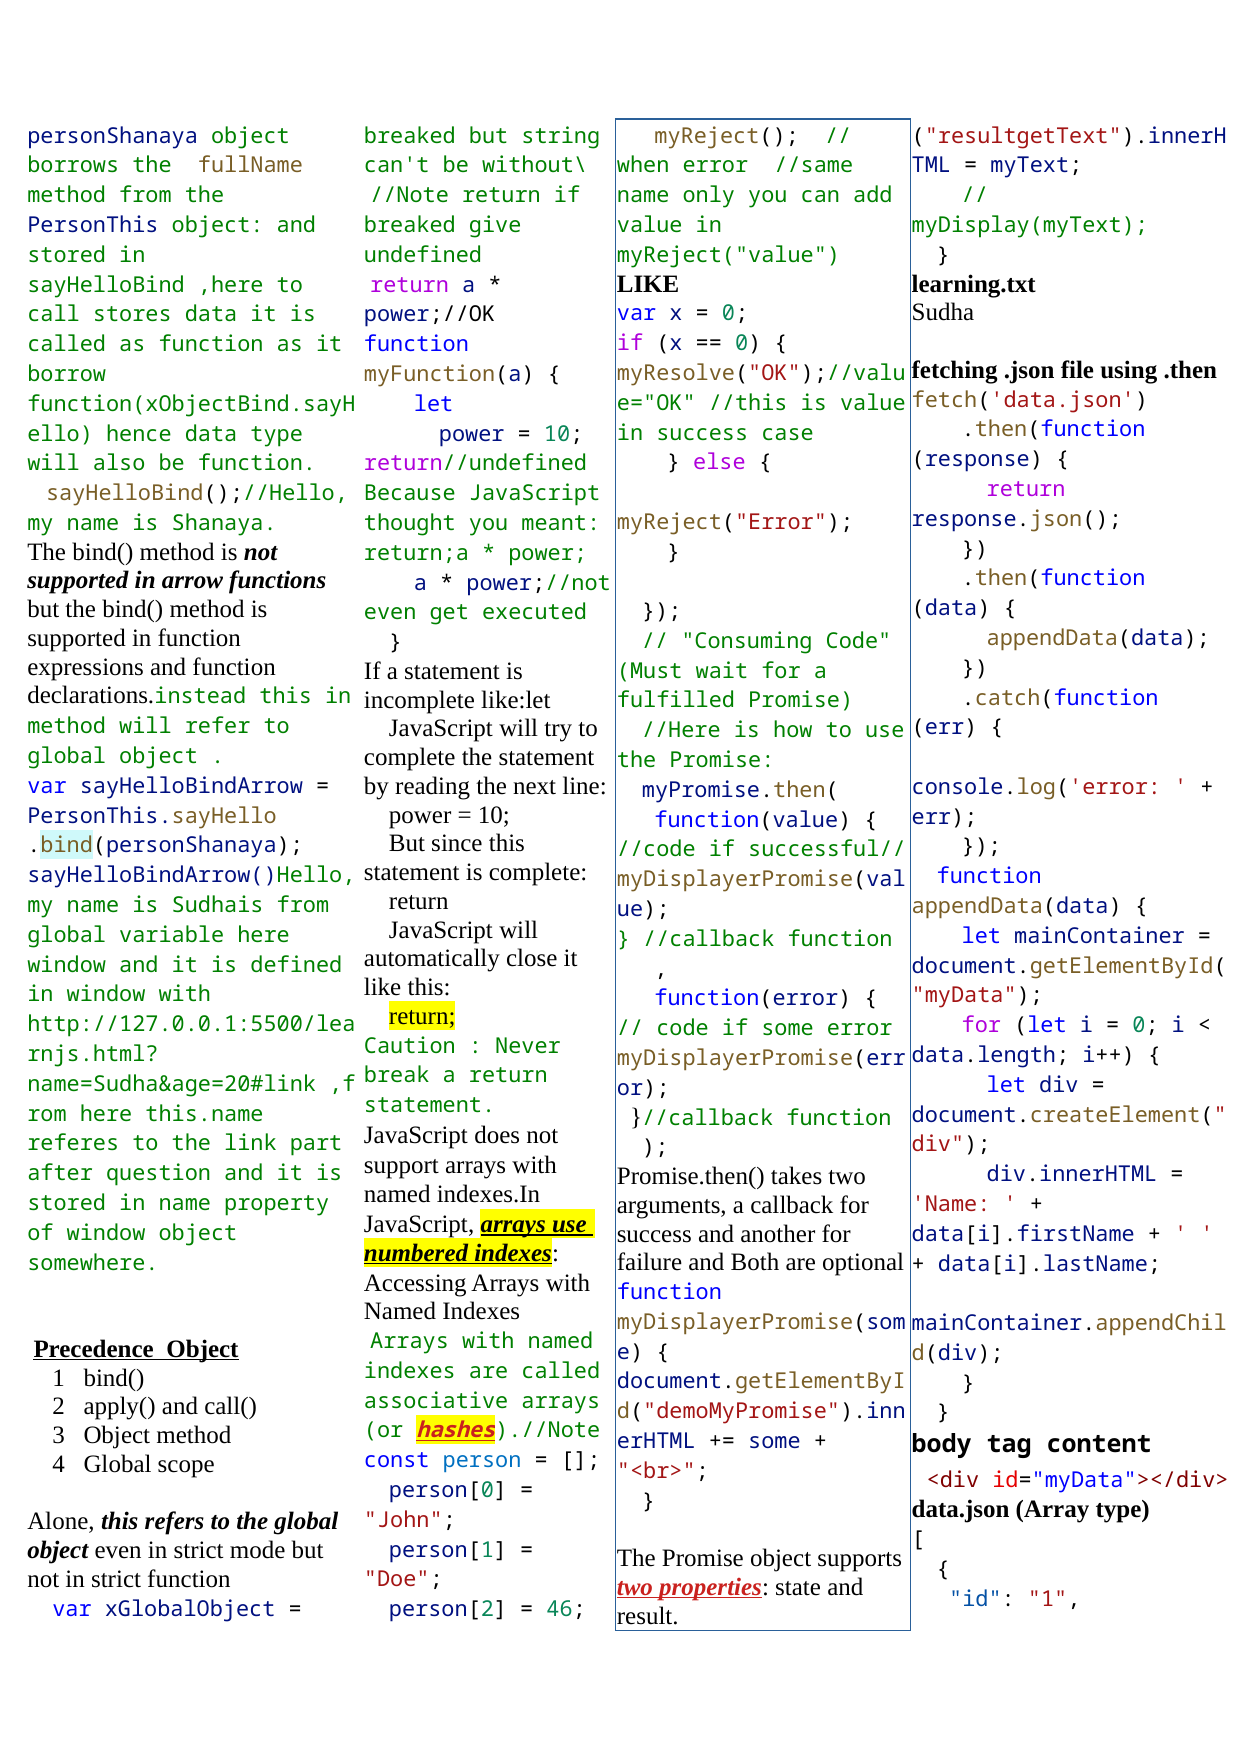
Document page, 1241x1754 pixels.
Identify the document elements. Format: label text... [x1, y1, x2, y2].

table_header myReject(); // when error //same name only you can add value in myReject("value") LIKE var x = 0; if (x == 0) { myResolve("OK");//value="OK" //this is value in success case } else { myReject("Error"); } }); // "Consuming Code" (Must wait for a fulfilled Promise) //Here is how to use the Promise: myPromise.then( function(value) { //code if successful// myDisplayerPromise(value); } //callback function , function(error) { // code if some error myDisplayerPromise(error); }//callback function ); Promise.then() takes two arguments, a callback for success and another for failure and Both are optional function myDisplayerPromise(some) { document.getElementById("demoMyPromise").innerHTML += some + "<br>"; } The Promise object supports two properties: state and result. [616, 120, 910, 1629]
